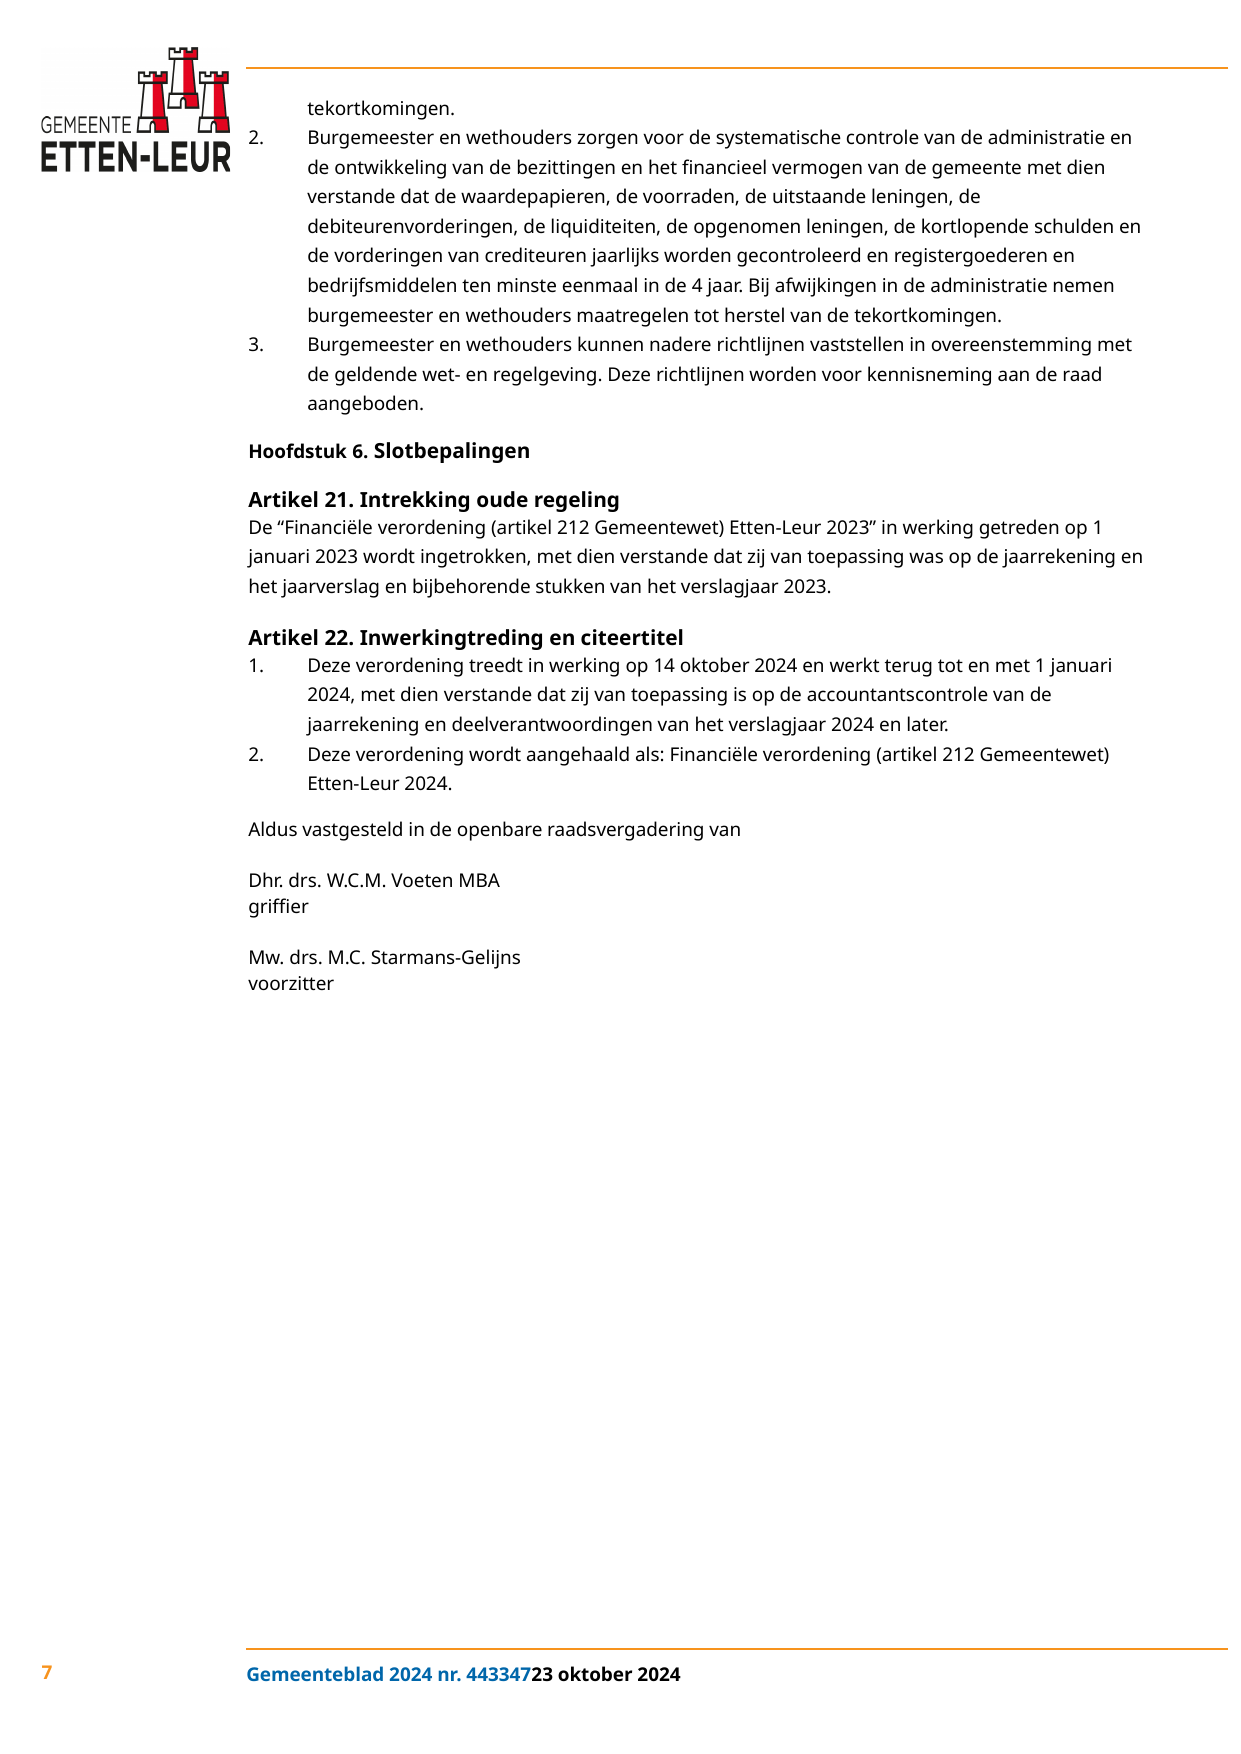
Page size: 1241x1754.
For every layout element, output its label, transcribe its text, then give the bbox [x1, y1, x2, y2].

text Mw. drs. M.C. Starmans-Gelijns [248, 944, 1152, 970]
text Artikel 22. Inwerkingtreding en citeertitel [248, 623, 1152, 652]
text Hoofdstuk 6. Slotbepalingen [248, 436, 1152, 465]
text Artikel 21. Intrekking oude regeling [248, 486, 1152, 514]
list Burgemeester en wethouders kunnen nadere richtlijnen vaststellen in overeenstemming met de geldende wet- en regelgeving. Deze richtlijnen worden voor kennisneming aan de raad aangeboden. [248, 331, 1152, 416]
list tekortkomingen. [248, 95, 1152, 121]
text De “Financiële verordening (artikel 212 Gemeentewet) Etten-Leur 2023” in werking getreden op 1 januari 2023 wordt ingetrokken, met dien verstande dat zij van toepassing was op de jaarrekening en het jaarverslag en bijbehorende stukken van het verslagjaar 2023. [248, 514, 1152, 599]
text voorzitter [248, 970, 1152, 996]
list Burgemeester en wethouders zorgen voor de systematische controle van de administratie en de ontwikkeling van de bezittingen en het financieel vermogen van de gemeente met dien verstande dat de waardepapieren, de voorraden, de uitstaande leningen, de debiteurenvorderingen, de liquiditeiten, de opgenomen leningen, de kortlopende schulden en de vorderingen van crediteuren jaarlijks worden gecontroleerd en registergoederen en bedrijfsmiddelen ten minste eenmaal in de 4 jaar. Bij afwijkingen in de administratie nemen burgemeester en wethouders maatregelen tot herstel van de tekortkomingen. [248, 124, 1152, 328]
list Deze verordening treedt in werking op 14 oktober 2024 en werkt terug tot en met 1 januari 2024, met dien verstande dat zij van toepassing is op de accountantscontrole van de jaarrekening en deelverantwoordingen van het verslagjaar 2024 en later. [248, 652, 1152, 737]
text griffier [248, 893, 1152, 919]
text Dhr. drs. W.C.M. Voeten MBA [248, 867, 1152, 893]
text Aldus vastgesteld in de openbare raadsvergadering van [248, 816, 1152, 842]
list Deze verordening wordt aangehaald als: Financiële verordening (artikel 212 Gemeentewet) Etten-Leur 2024. [248, 741, 1152, 796]
picture [41, 47, 231, 172]
